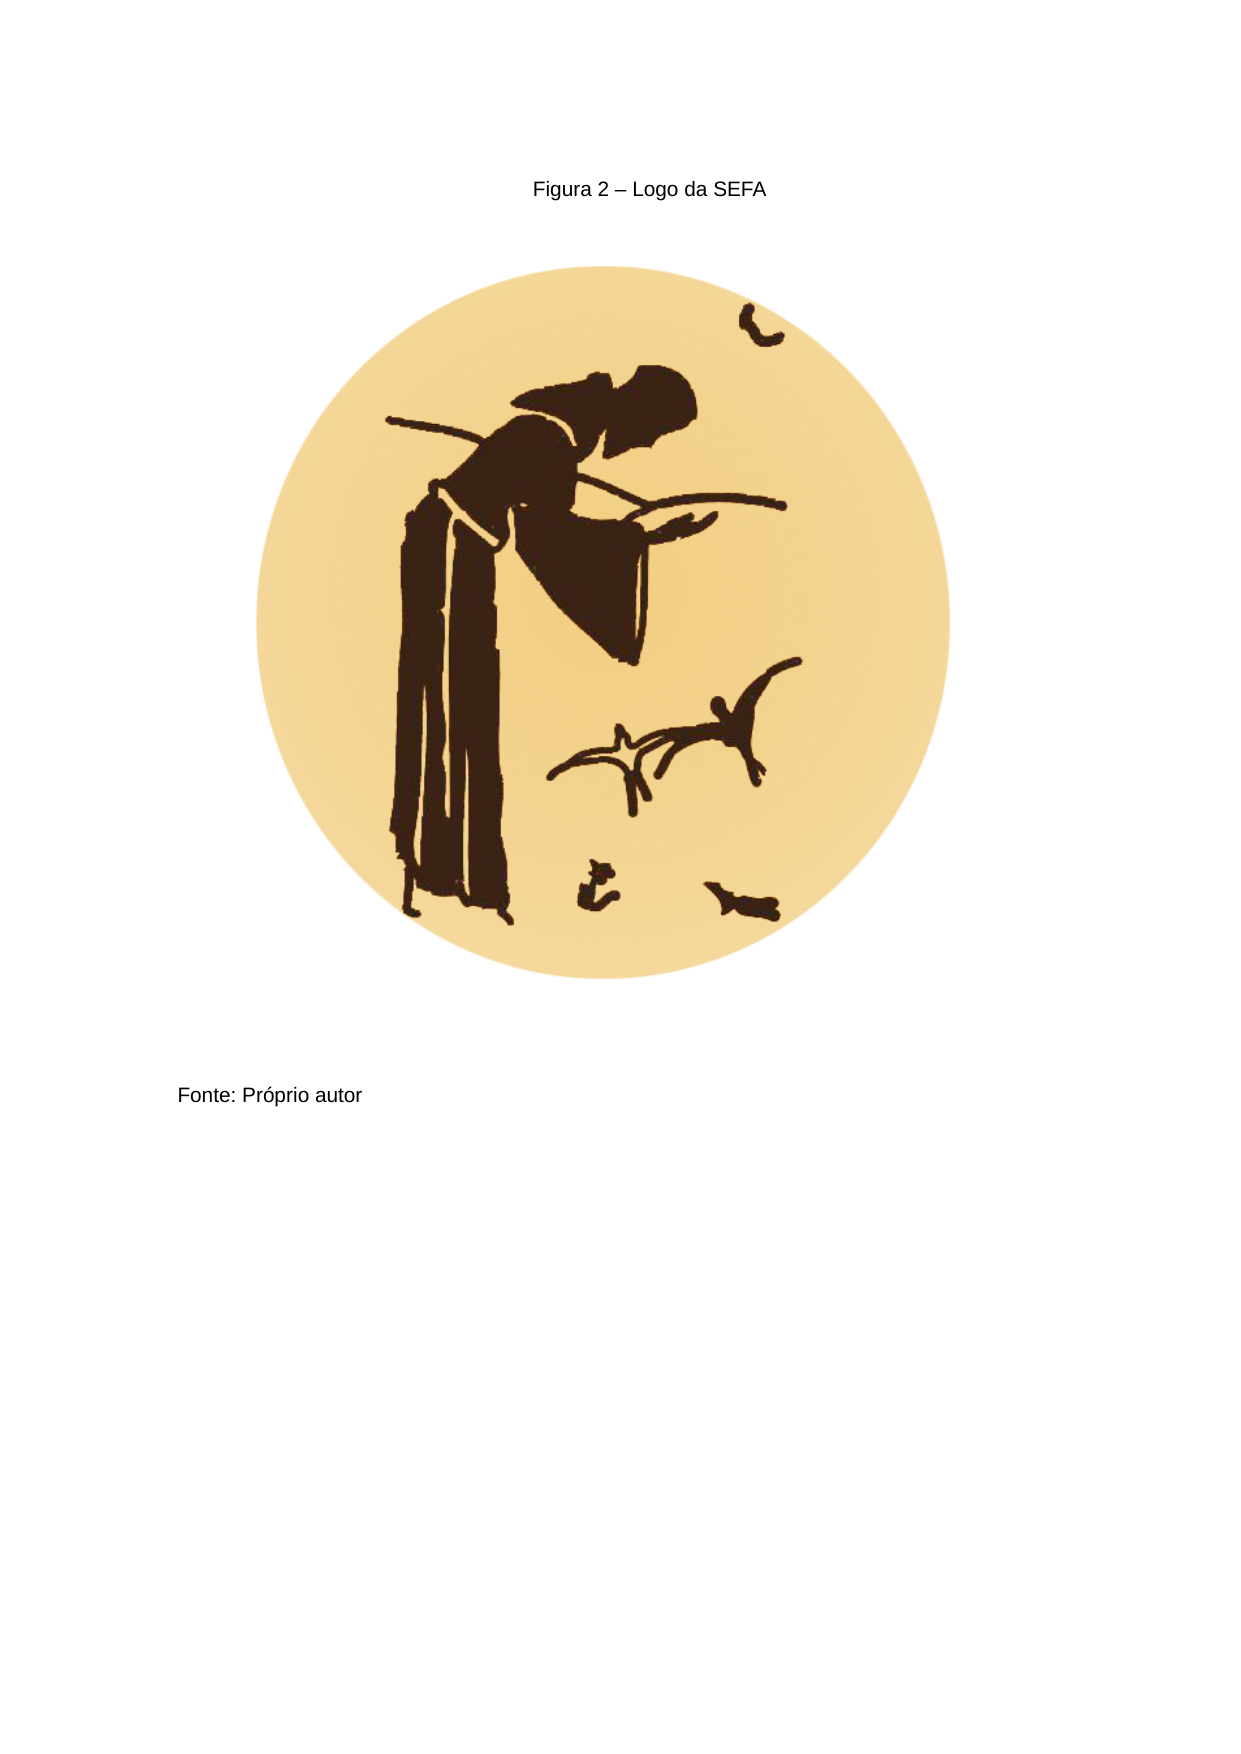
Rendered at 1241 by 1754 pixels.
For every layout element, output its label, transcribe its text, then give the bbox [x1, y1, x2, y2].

text Figura 2 – Logo da SEFA [177, 177, 1122, 201]
picture [216, 219, 997, 1000]
text Fonte: Próprio autor [177, 1083, 1122, 1107]
